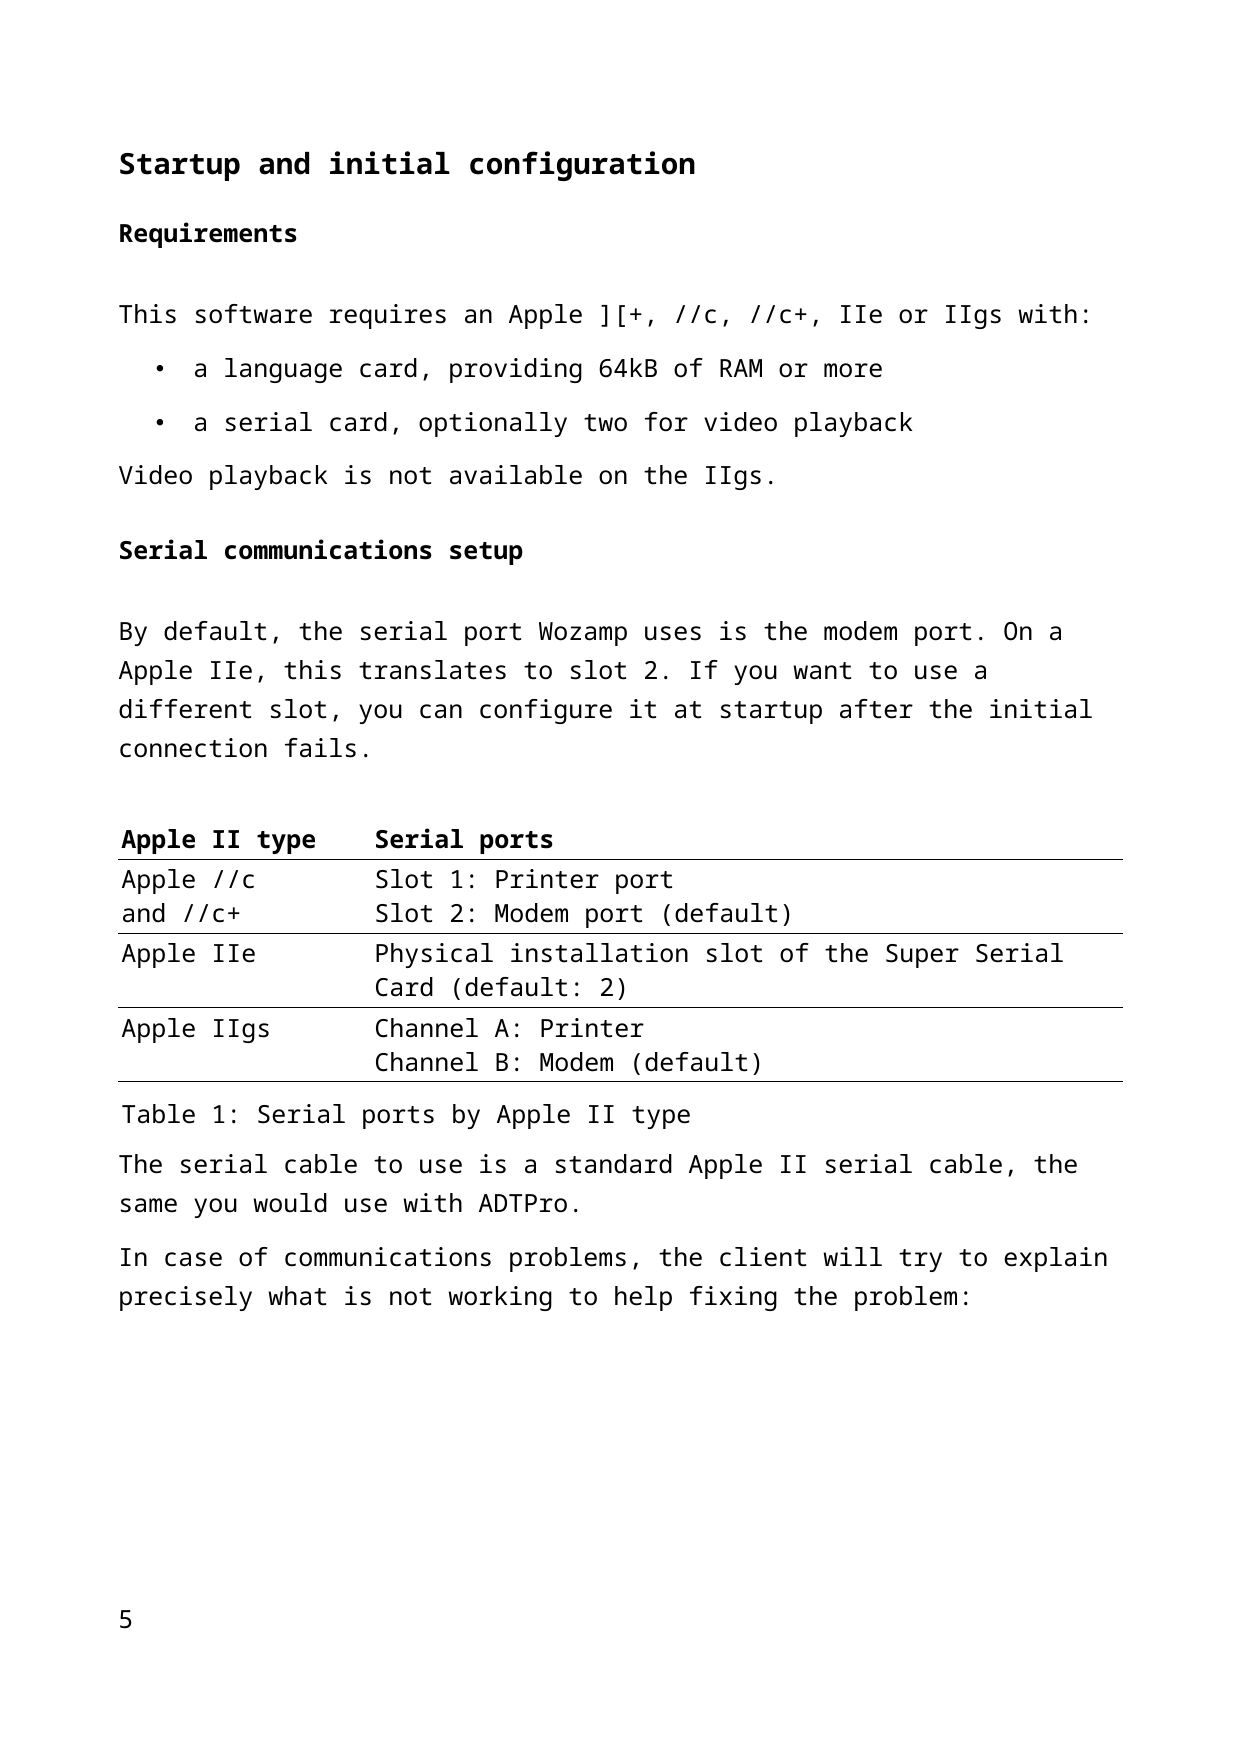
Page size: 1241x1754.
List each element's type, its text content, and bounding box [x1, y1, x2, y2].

subtitle Requirements [118, 216, 1122, 250]
table_cell Apple IIgs [118, 1008, 371, 1081]
table_cell Physical installation slot of the Super Serial Card (default: 2) [371, 934, 1122, 1007]
list a language card, providing 64kB of RAM or more [156, 351, 1122, 384]
text The serial cable to use is a standard Apple II serial cable, the same you would use with ADTPro. [118, 1147, 1122, 1220]
text In case of communications problems, the client will try to explain precisely what is not working to help fixing the problem: [118, 1239, 1122, 1313]
text Video playback is not available on the IIgs. [118, 458, 1122, 492]
subtitle Serial communications setup [118, 533, 1122, 567]
table_header Apple II type [118, 819, 371, 859]
text This software requires an Apple ][+, //c, //c+, IIe or IIgs with: [118, 297, 1122, 331]
table_cell Channel A: Printer Channel B: Modem (default) [371, 1008, 1122, 1081]
text Table 1: Serial ports by Apple II type [118, 1094, 1122, 1134]
list a serial card, optionally two for video playback [156, 404, 1122, 438]
table_cell Apple //c and //c+ [118, 860, 371, 933]
table_cell Apple IIe [118, 934, 371, 1007]
text By default, the serial port Wozamp uses is the modem port. On a Apple IIe, this translates to slot 2. If you want to use a different slot, you can configure it at startup after the initial connection fails. [118, 613, 1122, 765]
table_cell Slot 1: Printer port Slot 2: Modem port (default) [371, 860, 1122, 933]
subtitle Startup and initial configuration [118, 143, 1122, 183]
table_header Serial ports [371, 819, 1122, 859]
